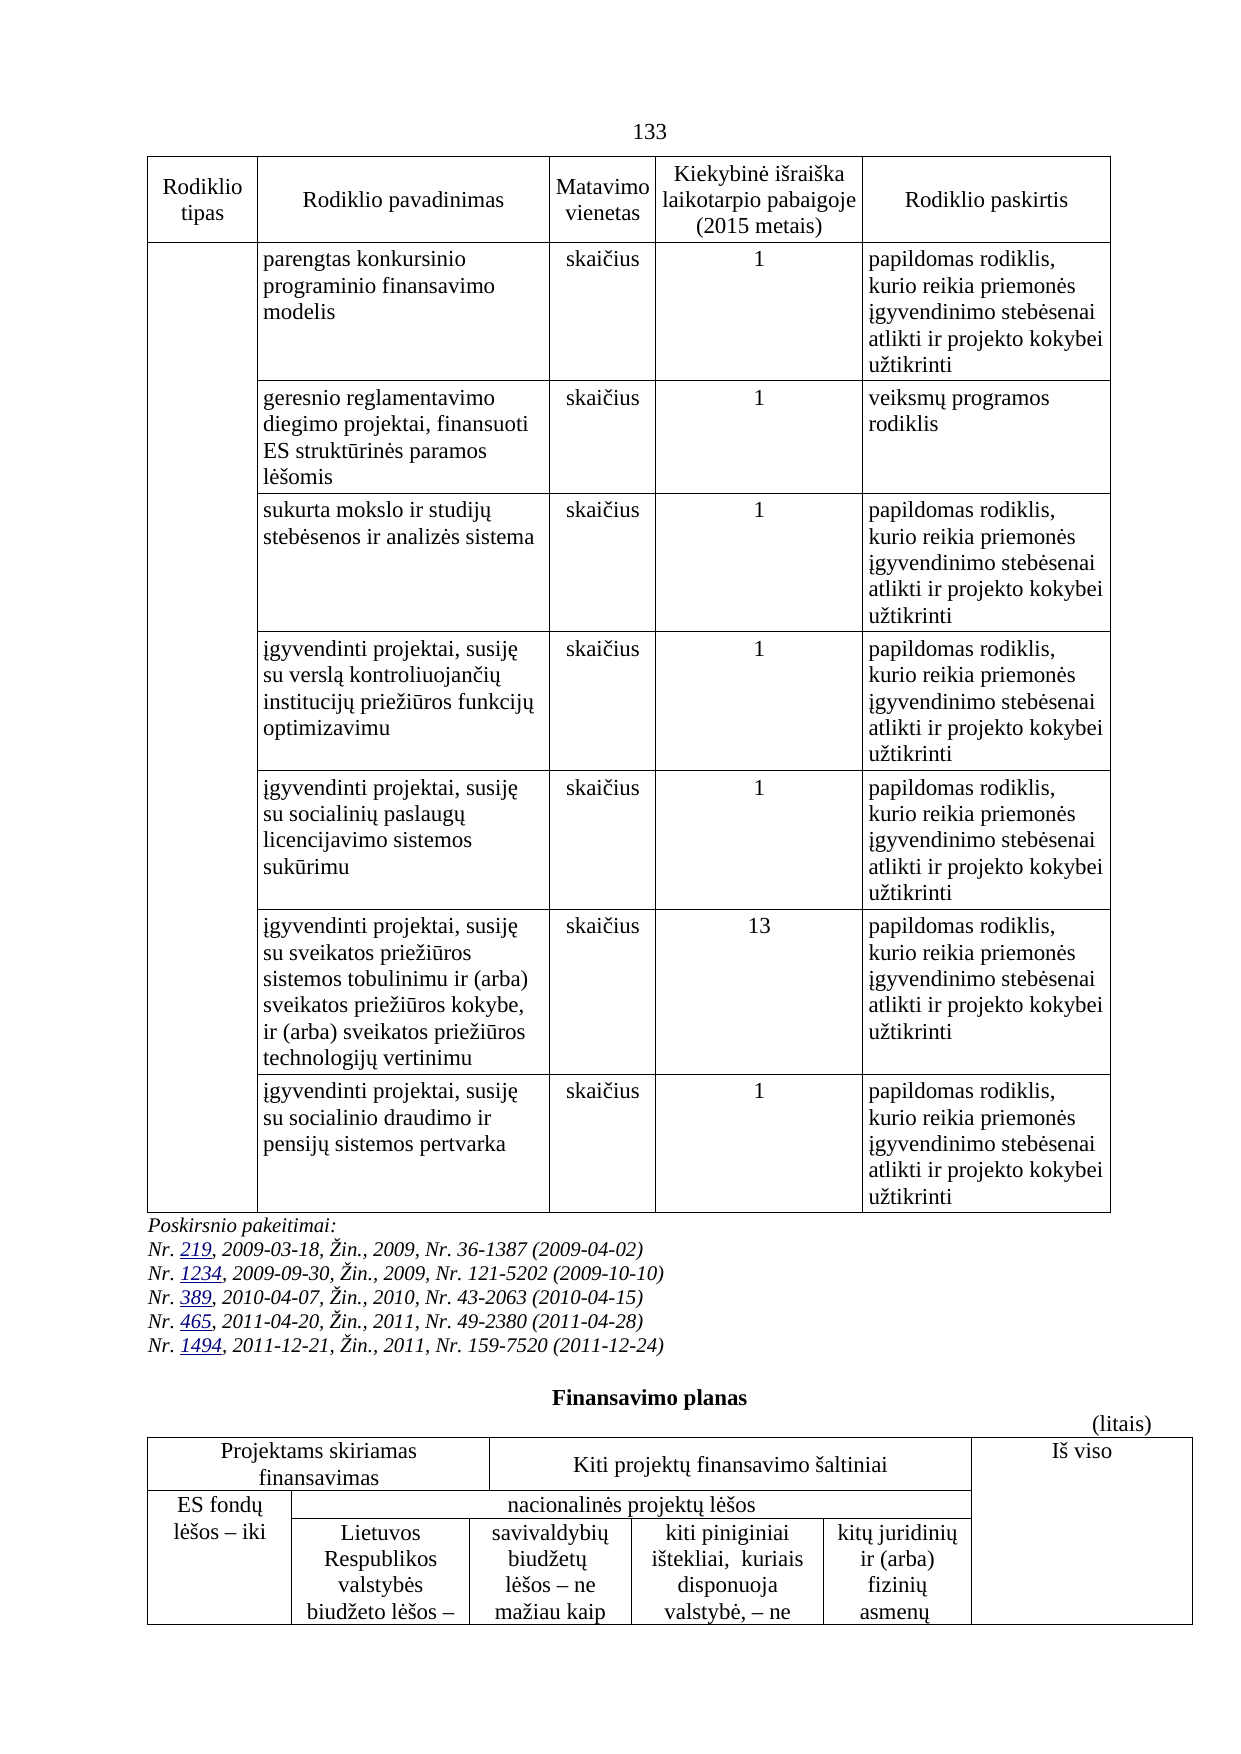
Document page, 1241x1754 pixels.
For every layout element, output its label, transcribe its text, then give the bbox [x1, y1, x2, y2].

table_header Rodiklio paskirtis [863, 157, 1110, 242]
table_cell papildomas rodiklis, kurio reikia priemonės įgyvendi­nimo stebėsenai atlikti ir projekto kokybei užtikrinti [863, 910, 1110, 1073]
table_cell [148, 243, 257, 1212]
text Nr. 1234, 2009-09-30, Žin., 2009, Nr. 121-5202 (2009-10-10) [148, 1261, 1152, 1285]
table_cell skaičius [550, 632, 655, 770]
table_cell papildomas rodiklis, kurio reikia priemonės įgyvendi­nimo stebėsenai atlikti ir projekto kokybei užtikrinti [863, 1075, 1110, 1212]
table_cell skaičius [550, 494, 655, 631]
table_header Projektams skiriamas finansavimas [148, 1438, 489, 1490]
text Finansavimo planas [148, 1384, 1152, 1410]
table_cell 1 [656, 1075, 862, 1212]
table_cell nacionalinės projektų lėšos [292, 1491, 971, 1518]
table_cell skaičius [550, 243, 655, 380]
table_cell papildomas rodiklis, kurio reikia priemonės įgyvendi­nimo stebėsenai atlikti ir projekto kokybei užtikrinti [863, 494, 1110, 631]
table_header Iš viso [972, 1438, 1192, 1624]
text Nr. 465, 2011-04-20, Žin., 2011, Nr. 49-2380 (2011-04-28) [148, 1309, 1152, 1333]
table_cell įgyvendinti projektai, susiję su verslą kontroliuojančių institucijų priežiūros funkcijų optimizavimu [258, 632, 549, 770]
table_header Rodiklio pavadinimas [258, 157, 549, 242]
table_cell 1 [656, 632, 862, 770]
table_cell 1 [656, 494, 862, 631]
table_cell skaičius [550, 910, 655, 1073]
table_cell skaičius [550, 381, 655, 492]
table_cell 13 [656, 910, 862, 1073]
table_header Kiekybinė išraiška laikotarpio pabaigoje (2015 metais) [656, 157, 862, 242]
text Poskirsnio pakeitimai: [148, 1213, 1152, 1237]
table_cell kiti piniginiai ištekliai, kuriais disponuoja valstybė, – ne [632, 1519, 823, 1624]
table_cell savivaldybių biudžetų lėšos – ne mažiau kaip [470, 1519, 631, 1624]
table_cell veiksmų programos rodiklis [863, 381, 1110, 492]
table_cell skaičius [550, 771, 655, 908]
table_header Rodiklio tipas [148, 157, 257, 242]
table_cell 1 [656, 243, 862, 380]
text Nr. 1494, 2011-12-21, Žin., 2011, Nr. 159-7520 (2011-12-24) [148, 1333, 1152, 1357]
text (litais) [148, 1410, 1152, 1437]
table_cell papildomas rodiklis, kurio reikia priemonės įgyvendi­nimo stebėsenai atlikti ir projekto kokybei užtikrinti [863, 771, 1110, 908]
table_cell įgyvendinti projektai, susiję su sveikatos priežiūros sistemos tobulinimu ir (arba) sveikatos priežiūros kokybe, ir (arba) sveikatos priežiūros technologijų vertinimu [258, 910, 549, 1073]
table_cell įgyvendinti projektai, susiję su socialinio draudimo ir pensijų sistemos pertvarka [258, 1075, 549, 1212]
table_cell įgyvendinti projektai, susiję su socialinių paslaugų licencijavimo sistemos sukūrimu [258, 771, 549, 908]
table_cell sukurta mokslo ir studijų stebėsenos ir analizės sistema [258, 494, 549, 631]
table_cell ES fondų lėšos – iki [148, 1491, 291, 1624]
table_cell Lietuvos Respublikos valstybės biudžeto lėšos – [292, 1519, 469, 1624]
table_cell 1 [656, 771, 862, 908]
text Nr. 219, 2009-03-18, Žin., 2009, Nr. 36-1387 (2009-04-02) [148, 1237, 1152, 1261]
text Nr. 389, 2010-04-07, Žin., 2010, Nr. 43-2063 (2010-04-15) [148, 1285, 1152, 1309]
table_cell parengtas konkursinio programinio finansavimo modelis [258, 243, 549, 380]
table_cell geresnio reglamentavimo diegimo projektai, finan­suoti ES struktūrinės paramos lėšomis [258, 381, 549, 492]
table_cell 1 [656, 381, 862, 492]
table_cell papildomas rodiklis, kurio reikia priemonės įgyvendinimo stebėsenai atlikti ir projekto kokybei užtikrinti [863, 632, 1110, 770]
table_cell skaičius [550, 1075, 655, 1212]
table_cell kitų juridinių ir (arba) fizinių asmenų [824, 1519, 971, 1624]
table_header Kiti projektų finansavimo šaltiniai [490, 1438, 971, 1490]
table_cell papildomas rodiklis, kurio reikia priemonės įgyvendi­nimo stebėsenai atlikti ir projekto kokybei užtikrinti [863, 243, 1110, 380]
table_header Matavimo vienetas [550, 157, 655, 242]
